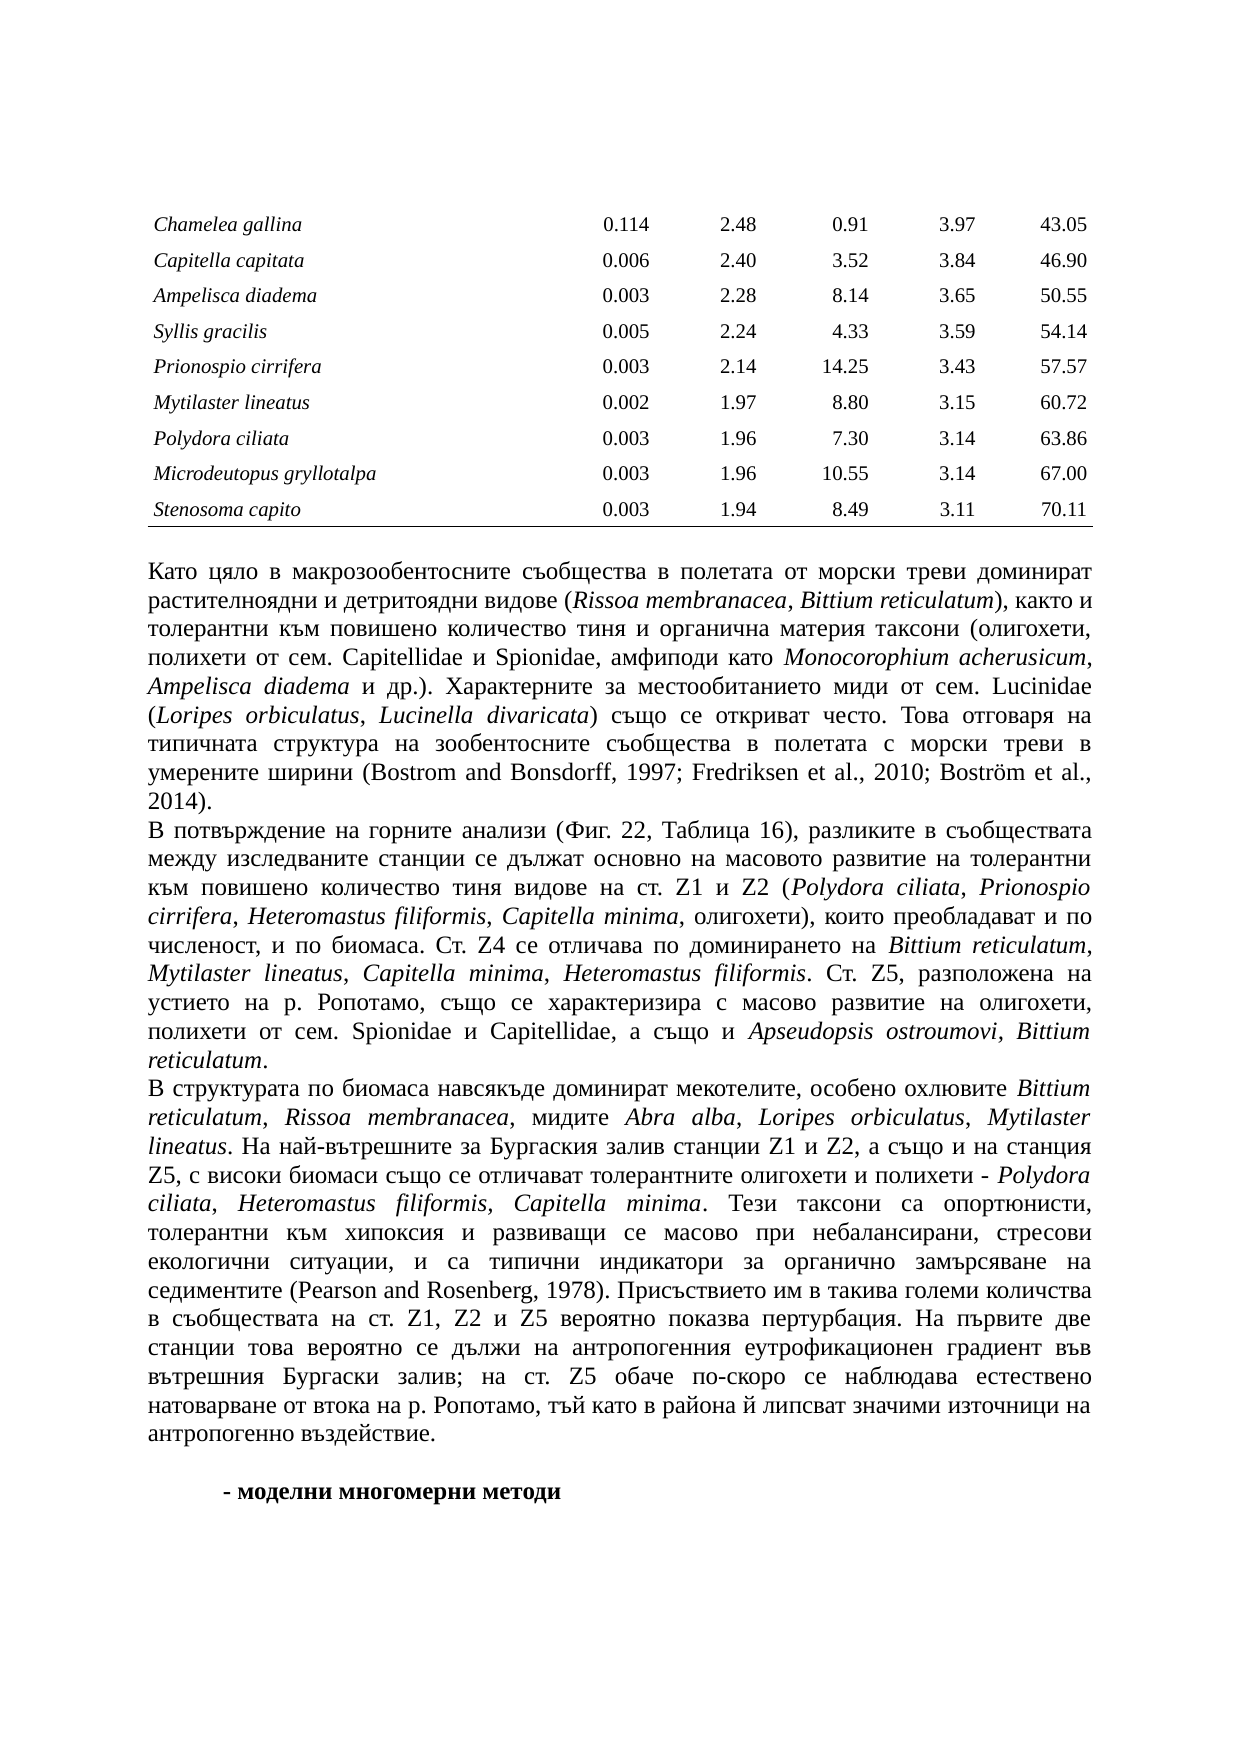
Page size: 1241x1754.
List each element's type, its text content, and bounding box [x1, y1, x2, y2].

table_cell 8.14 [762, 278, 874, 313]
text В потвърждение на горните анализи (Фиг. 22, Таблица 16), разликите в съобществата между изследваните станции се дължат основно на масовото развитие на толерантни към повишено количество тиня видове на ст. Z1 и Z2 (Polydora ciliata, Prionospio cirrifera, Heteromastus filiformis, Capitella minima, олигохети), които преобладават и по численост, и по биомаса. Ст. Z4 се отличава по доминирането на Bittium reticulatum, Mytilaster lineatus, Capitella minima, Heteromastus filiformis. Ст. Z5, разположена на устието на р. Ропотамо, също се характеризира с масово развитие на олигохети, полихети от сем. Spionidae и Capitellidae, а също и Apseudopsis ostroumovi, Bittium reticulatum. [148, 815, 1093, 1073]
table_cell 46.90 [981, 242, 1093, 278]
table_cell 1.96 [655, 420, 762, 455]
table_cell Polydora ciliata [148, 420, 525, 455]
table_cell 70.11 [981, 491, 1093, 526]
table_cell 7.30 [762, 420, 874, 455]
table_cell 10.55 [762, 455, 874, 491]
table_cell 54.14 [981, 313, 1093, 349]
table_cell 2.28 [655, 278, 762, 313]
table_cell 1.97 [655, 384, 762, 420]
table_cell 14.25 [762, 349, 874, 384]
table_cell 3.59 [874, 313, 981, 349]
table_cell 3.14 [874, 455, 981, 491]
table_cell 1.96 [655, 455, 762, 491]
table_cell 0.003 [525, 278, 655, 313]
table_cell 8.80 [762, 384, 874, 420]
table_cell 50.55 [981, 278, 1093, 313]
table_cell 0.91 [762, 207, 874, 242]
table_cell 0.003 [525, 420, 655, 455]
table_cell 2.40 [655, 242, 762, 278]
table_cell 2.24 [655, 313, 762, 349]
table_cell 0.006 [525, 242, 655, 278]
table_cell Prionospio cirrifera [148, 349, 525, 384]
table_cell 2.48 [655, 207, 762, 242]
table_cell 0.005 [525, 313, 655, 349]
table_cell 3.84 [874, 242, 981, 278]
table_cell 43.05 [981, 207, 1093, 242]
table_cell 63.86 [981, 420, 1093, 455]
table_cell Syllis gracilis [148, 313, 525, 349]
table_cell Chamelea gallina [148, 207, 525, 242]
table_cell 0.003 [525, 349, 655, 384]
table_cell Capitella capitata [148, 242, 525, 278]
table_cell 3.97 [874, 207, 981, 242]
table_cell 3.43 [874, 349, 981, 384]
table_cell 67.00 [981, 455, 1093, 491]
table_cell 3.52 [762, 242, 874, 278]
table_cell 0.003 [525, 491, 655, 526]
table_cell 2.14 [655, 349, 762, 384]
table_cell 3.65 [874, 278, 981, 313]
text Като цяло в макрозообентосните съобщества в полетата от морски треви доминират растителноядни и детритоядни видове (Rissoa membranacea, Bittium reticulatum), както и толерантни към повишено количество тиня и органична материя таксони (олигохети, полихети от сем. Capitellidae и Spionidae, амфиподи като Monocorophium acherusicum, Ampelisca diadema и др.). Характерните за местообитанието миди от сем. Lucinidae (Loripes orbiculatus, Lucinella divaricata) също се откриват често. Това отговаря на типичната структура на зообентосните съобщества в полетата с морски треви в умерените ширини (Bostrom and Bonsdorff, 1997; Fredriksen et al., 2010; Boström et al., 2014). [148, 556, 1093, 815]
table_cell 8.49 [762, 491, 874, 526]
table_cell 0.002 [525, 384, 655, 420]
text В структурата по биомаса навсякъде доминират мекотелите, особено охлювите Bittium reticulatum, Rissoa membranacea, мидите Abra alba, Loripes orbiculatus, Mytilaster lineatus. На най-вътрешните за Бургаския залив станции Z1 и Z2, а също и на станция Z5, с високи биомаси също се отличават толерантните олигохети и полихети - Polydora ciliata, Heteromastus filiformis, Capitella minima. Тези таксони са опортюнисти, толерантни към хипоксия и развиващи се масово при небалансирани, стресови екологични ситуации, и са типични индикатори за органично замърсяване на седиментите (Pearson and Rosenberg, 1978). Присъствието им в такива големи количства в съобществата на ст. Z1, Z2 и Z5 вероятно показва пертурбация. На първите две станции това вероятно се дължи на антропогенния еутрофикационен градиент във вътрешния Бургаски залив; на ст. Z5 обаче по-скоро се наблюдава естествено натоварване от втока на р. Ропотамо, тъй като в района й липсват значими източници на антропогенно въздействие. [148, 1073, 1093, 1447]
table_cell 57.57 [981, 349, 1093, 384]
table_cell 60.72 [981, 384, 1093, 420]
text - моделни многомерни методи [148, 1476, 1093, 1505]
table_cell Stenosoma capito [148, 491, 525, 526]
table_cell 3.15 [874, 384, 981, 420]
table_cell 1.94 [655, 491, 762, 526]
table_cell 4.33 [762, 313, 874, 349]
table_cell 0.003 [525, 455, 655, 491]
table_cell 0.114 [525, 207, 655, 242]
table_cell Microdeutopus gryllotalpa [148, 455, 525, 491]
table_cell 3.11 [874, 491, 981, 526]
table_cell Mytilaster lineatus [148, 384, 525, 420]
table_cell Ampelisca diadema [148, 278, 525, 313]
table_cell 3.14 [874, 420, 981, 455]
